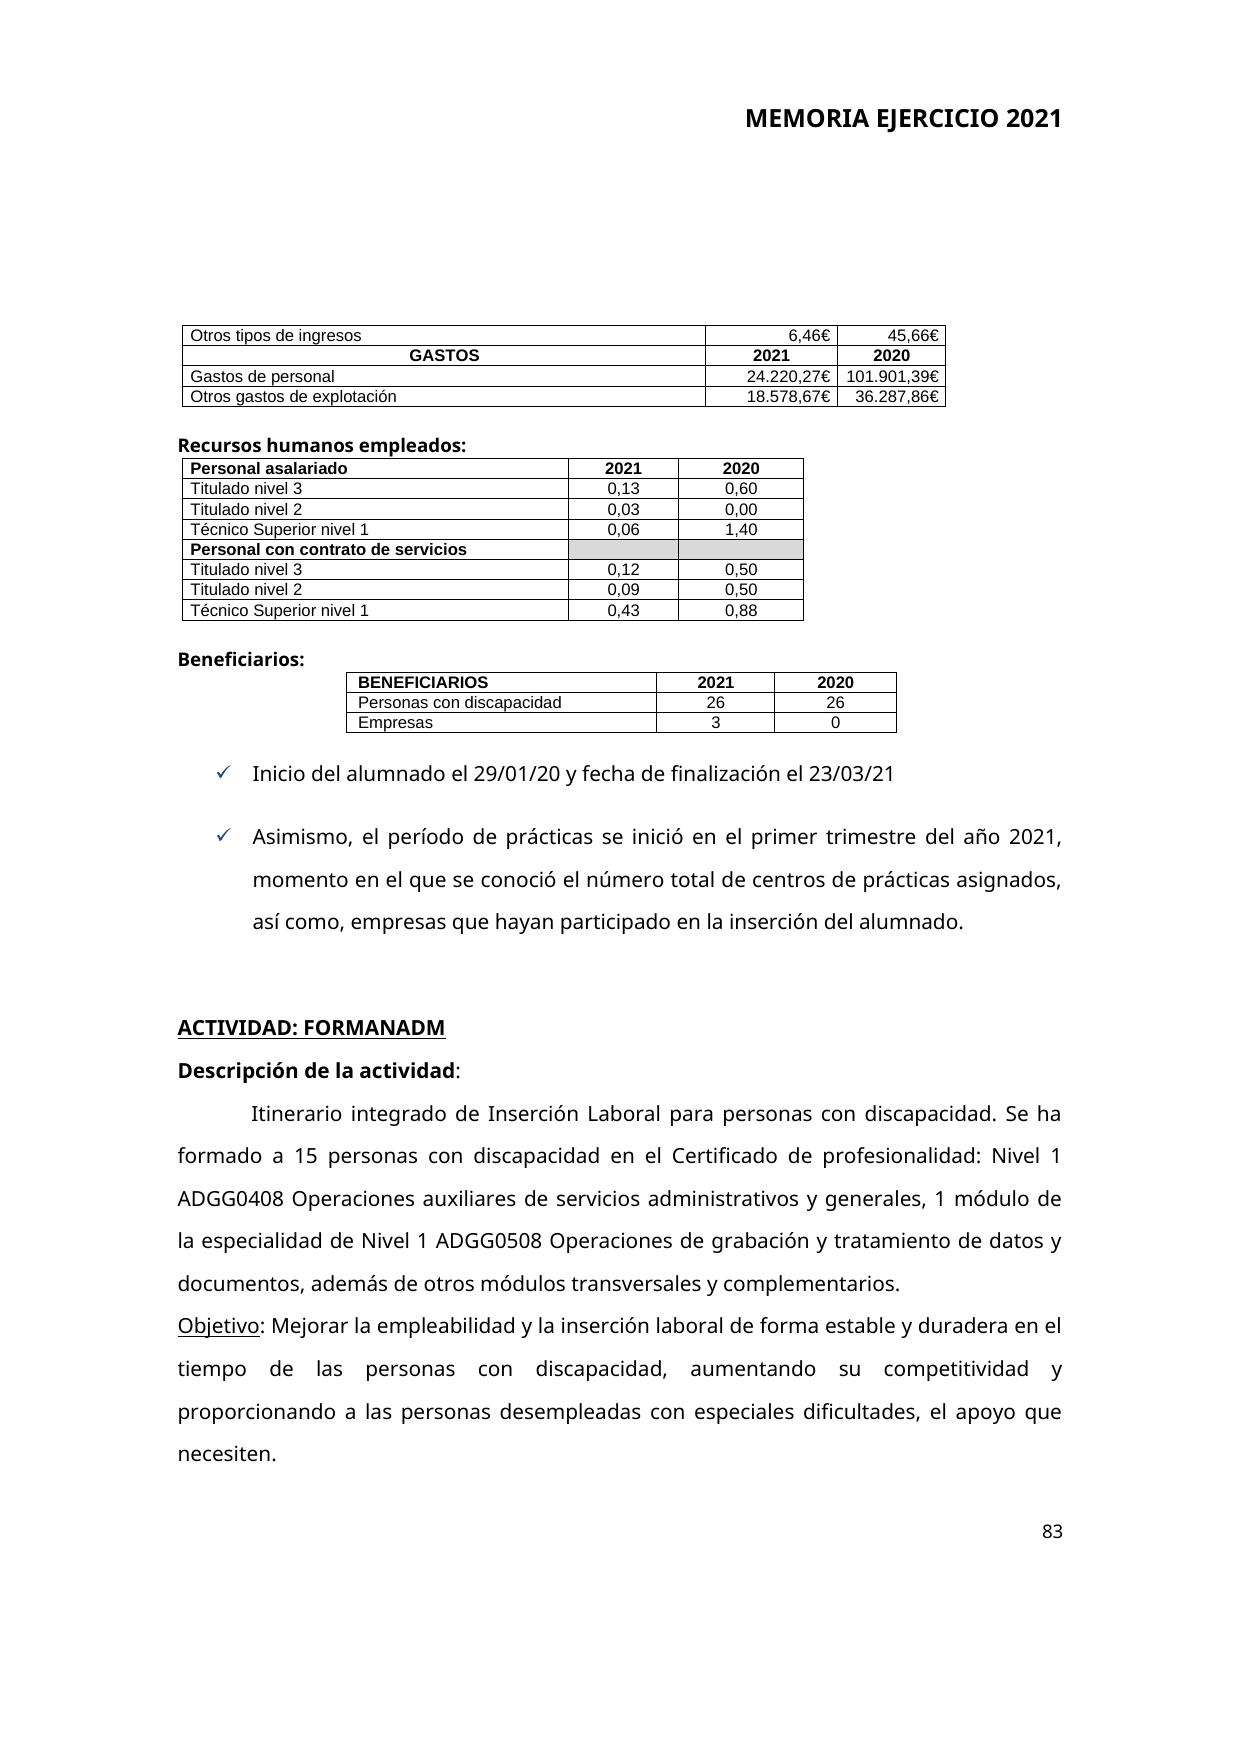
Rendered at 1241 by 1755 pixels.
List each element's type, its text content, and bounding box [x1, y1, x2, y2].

table_cell 26 [657, 693, 774, 712]
table_cell Titulado nivel 3 [183, 479, 568, 498]
text Recursos humanos empleados: [177, 432, 1063, 458]
table_cell GASTOS [183, 346, 705, 365]
table_cell 0,43 [569, 600, 678, 619]
table_cell Técnico Superior nivel 1 [183, 600, 568, 619]
table_cell Personal con contrato de servicios [183, 540, 568, 559]
table_cell Otros tipos de ingresos [183, 326, 705, 345]
table_cell 36.287,86€ [838, 387, 945, 406]
list Asimismo, el período de prácticas se inició en el primer trimestre del año 2021, momento en el que se conoció el número total de centros de prácticas asignados, así como, empresas que hayan participado en la inserción del alumnado. [215, 822, 1063, 936]
table_header 2021 [657, 673, 774, 692]
table_header 2020 [679, 459, 803, 478]
table_cell 3 [657, 713, 774, 732]
table_cell 0,50 [679, 580, 803, 599]
table_cell 1,40 [679, 520, 803, 539]
table_header Personal asalariado [183, 459, 568, 478]
text Beneficiarios: [177, 646, 1063, 672]
table_cell Personas con discapacidad [347, 693, 656, 712]
table_cell [569, 540, 678, 559]
table_cell 0,03 [569, 499, 678, 518]
table_header BENEFICIARIOS [347, 673, 656, 692]
table_cell 0,06 [569, 520, 678, 539]
table_cell Técnico Superior nivel 1 [183, 520, 568, 539]
table_cell 0,60 [679, 479, 803, 498]
table_cell 0,09 [569, 580, 678, 599]
table_cell Titulado nivel 2 [183, 580, 568, 599]
table_cell Titulado nivel 3 [183, 560, 568, 579]
table_cell 0,00 [679, 499, 803, 518]
list Inicio del alumnado el 29/01/20 y fecha de finalización el 23/03/21 [215, 759, 1063, 787]
table_cell 6,46€ [706, 326, 837, 345]
table_cell 2021 [706, 346, 837, 365]
table_header 2020 [775, 673, 896, 692]
table_cell Gastos de personal [183, 366, 705, 386]
table_cell 0,50 [679, 560, 803, 579]
text Itinerario integrado de Inserción Laboral para personas con discapacidad. Se ha formado a 15 personas con discapacidad en el Certificado de profesionalidad: Nivel 1 ADGG0408 Operaciones auxiliares de servicios administrativos y generales, 1 módulo de la especialidad de Nivel 1 ADGG0508 Operaciones de grabación y tratamiento de datos y documentos, además de otros módulos transversales y complementarios. [177, 1099, 1063, 1297]
table_cell 0 [775, 713, 896, 732]
table_cell 2020 [838, 346, 945, 365]
table_cell 26 [775, 693, 896, 712]
table_cell Otros gastos de explotación [183, 387, 705, 406]
table_cell 45,66€ [838, 326, 945, 345]
table_header 2021 [569, 459, 678, 478]
table_cell 24.220,27€ [706, 366, 837, 386]
table_cell 0,88 [679, 600, 803, 619]
table_cell Empresas [347, 713, 656, 732]
table_cell 18.578,67€ [706, 387, 837, 406]
text Objetivo: Mejorar la empleabilidad y la inserción laboral de forma estable y duradera en el tiempo de las personas con discapacidad, aumentando su competitividad y proporcionando a las personas desempleadas con especiales dificultades, el apoyo que necesiten. [177, 1312, 1063, 1468]
table_cell Titulado nivel 2 [183, 499, 568, 518]
text ACTIVIDAD: FORMANADM [177, 1013, 1063, 1042]
table_cell 101.901,39€ [838, 366, 945, 386]
table_cell 0,12 [569, 560, 678, 579]
table_cell 0,13 [569, 479, 678, 498]
table_cell [679, 540, 803, 559]
text Descripción de la actividad: [177, 1056, 1063, 1084]
